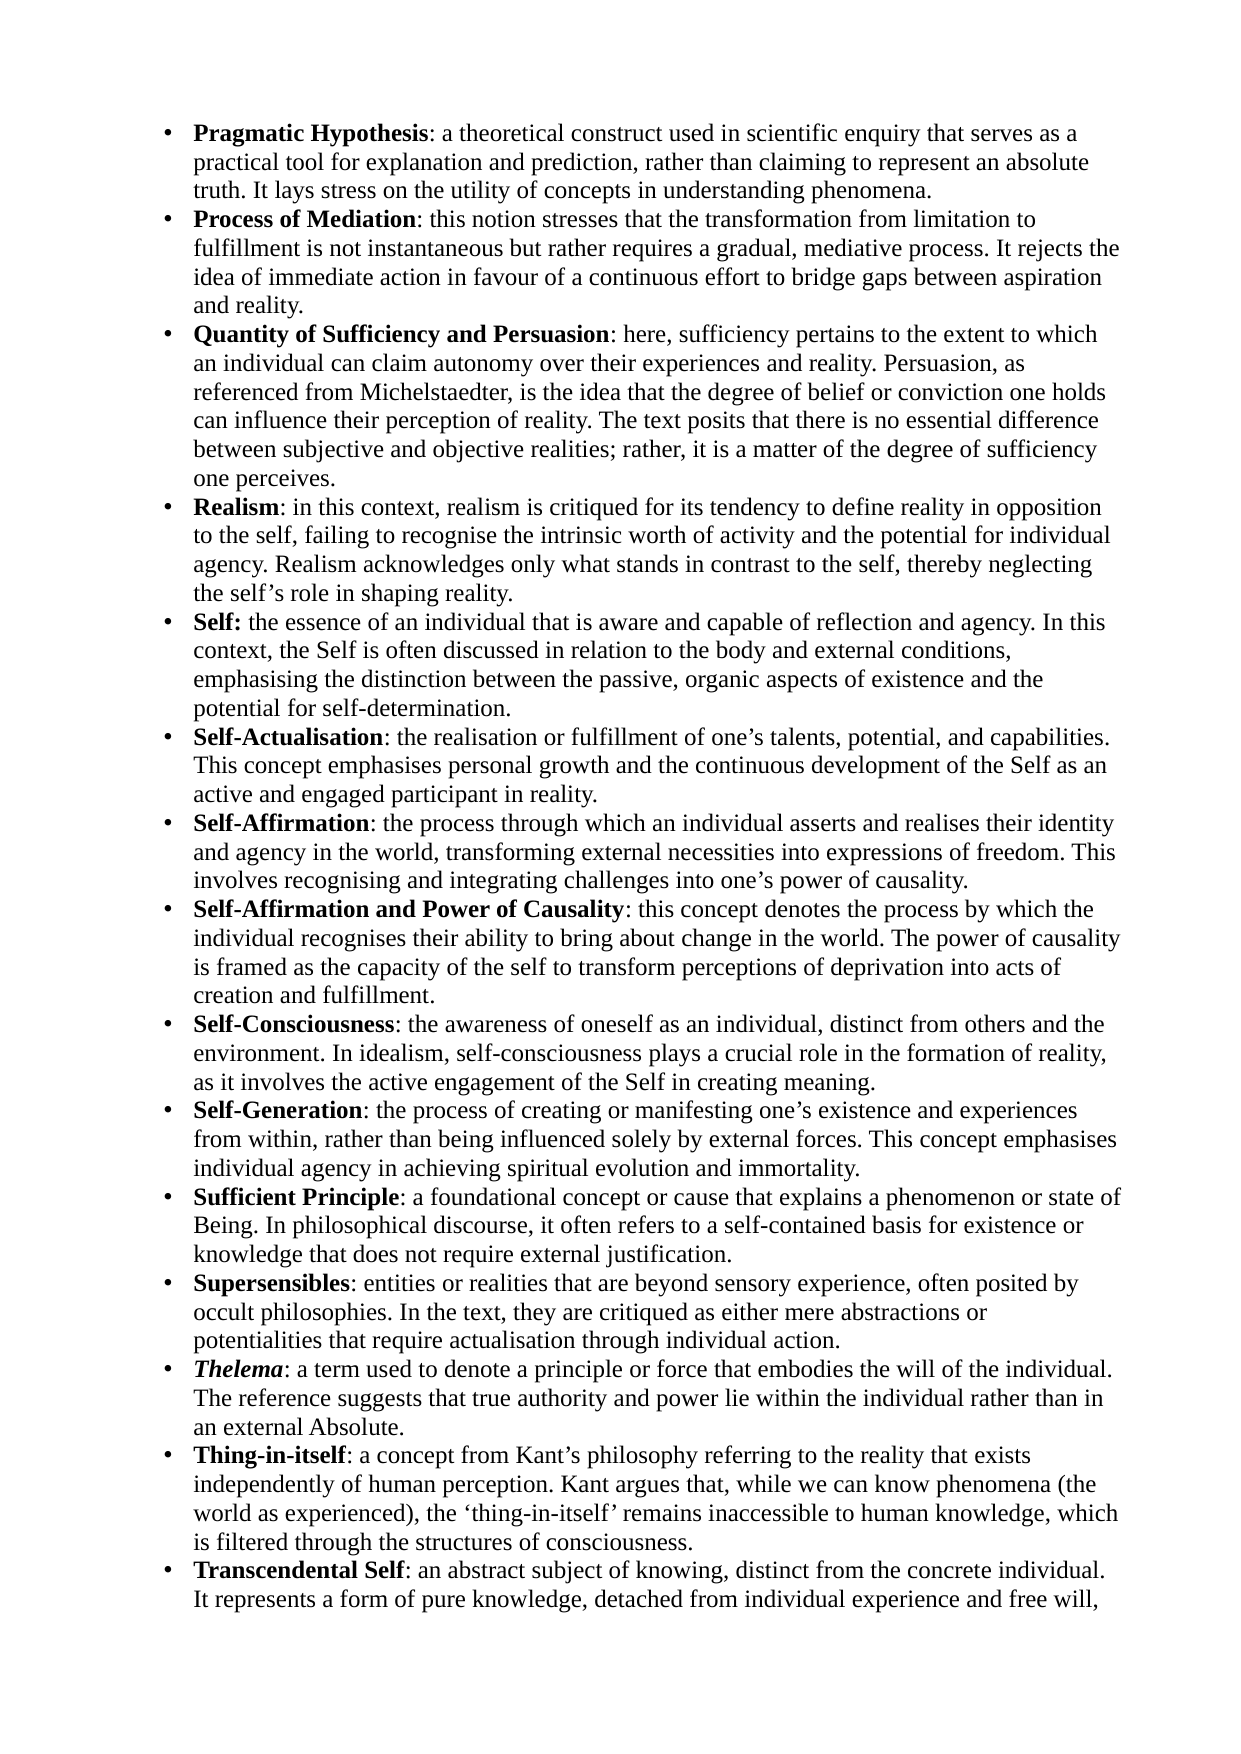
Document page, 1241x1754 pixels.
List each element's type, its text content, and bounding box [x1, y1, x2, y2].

list Self-Actualisation: the realisation or fulfillment of one’s talents, potential, and capabilities. This concept emphasises personal growth and the continuous development of the Self as an active and engaged participant in reality. [164, 722, 1122, 808]
list Quantity of Sufficiency and Persuasion: here, sufficiency pertains to the extent to which an individual can claim autonomy over their experiences and reality. Persuasion, as referenced from Michelstaedter, is the idea that the degree of belief or conviction one holds can influence their perception of reality. The text posits that there is no essential difference between subjective and objective realities; rather, it is a matter of the degree of sufficiency one perceives. [164, 319, 1122, 492]
list Process of Mediation: this notion stresses that the transformation from limitation to fulfillment is not instantaneous but rather requires a gradual, mediative process. It rejects the idea of immediate action in favour of a continuous effort to bridge gaps between aspiration and reality. [164, 204, 1122, 319]
list Self-Consciousness: the awareness of oneself as an individual, distinct from others and the environment. In idealism, self-consciousness plays a crucial role in the formation of reality, as it involves the active engagement of the Self in creating meaning. [164, 1009, 1122, 1096]
list Self-Affirmation and Power of Causality: this concept denotes the process by which the individual recognises their ability to bring about change in the world. The power of causality is framed as the capacity of the self to transform perceptions of deprivation into acts of creation and fulfillment. [164, 894, 1122, 1009]
list Sufficient Principle: a foundational concept or cause that explains a phenomenon or state of Being. In philosophical discourse, it often refers to a self-contained basis for existence or knowledge that does not require external justification. [164, 1182, 1122, 1268]
list Transcendental Self: an abstract subject of knowing, distinct from the concrete individual. It represents a form of pure knowledge, detached from individual experience and free will, [164, 1556, 1122, 1613]
list Self-Affirmation: the process through which an individual asserts and realises their identity and agency in the world, transforming external necessities into expressions of freedom. This involves recognising and integrating challenges into one’s power of causality. [164, 808, 1122, 894]
list Self: the essence of an individual that is aware and capable of reflection and agency. In this context, the Self is often discussed in relation to the body and external conditions, emphasising the distinction between the passive, organic aspects of existence and the potential for self-determination. [164, 607, 1122, 722]
list Thelema: a term used to denote a principle or force that embodies the will of the individual. The reference suggests that true authority and power lie within the individual rather than in an external Absolute. [164, 1354, 1122, 1441]
list Supersensibles: entities or realities that are beyond sensory experience, often posited by occult philosophies. In the text, they are critiqued as either mere abstractions or potentialities that require actualisation through individual action. [164, 1268, 1122, 1354]
list Pragmatic Hypothesis: a theoretical construct used in scientific enquiry that serves as a practical tool for explanation and prediction, rather than claiming to represent an absolute truth. It lays stress on the utility of concepts in understanding phenomena. [164, 118, 1122, 204]
list Realism: in this context, realism is critiqued for its tendency to define reality in opposition to the self, failing to recognise the intrinsic worth of activity and the potential for individual agency. Realism acknowledges only what stands in contrast to the self, thereby neglecting the self’s role in shaping reality. [164, 492, 1122, 607]
list Thing-in-itself: a concept from Kant’s philosophy referring to the reality that exists independently of human perception. Kant argues that, while we can know phenomena (the world as experienced), the ‘thing-in-itself’ remains inaccessible to human knowledge, which is filtered through the structures of consciousness. [164, 1441, 1122, 1556]
list Self-Generation: the process of creating or manifesting one’s existence and experiences from within, rather than being influenced solely by external forces. This concept emphasises individual agency in achieving spiritual evolution and immortality. [164, 1096, 1122, 1182]
